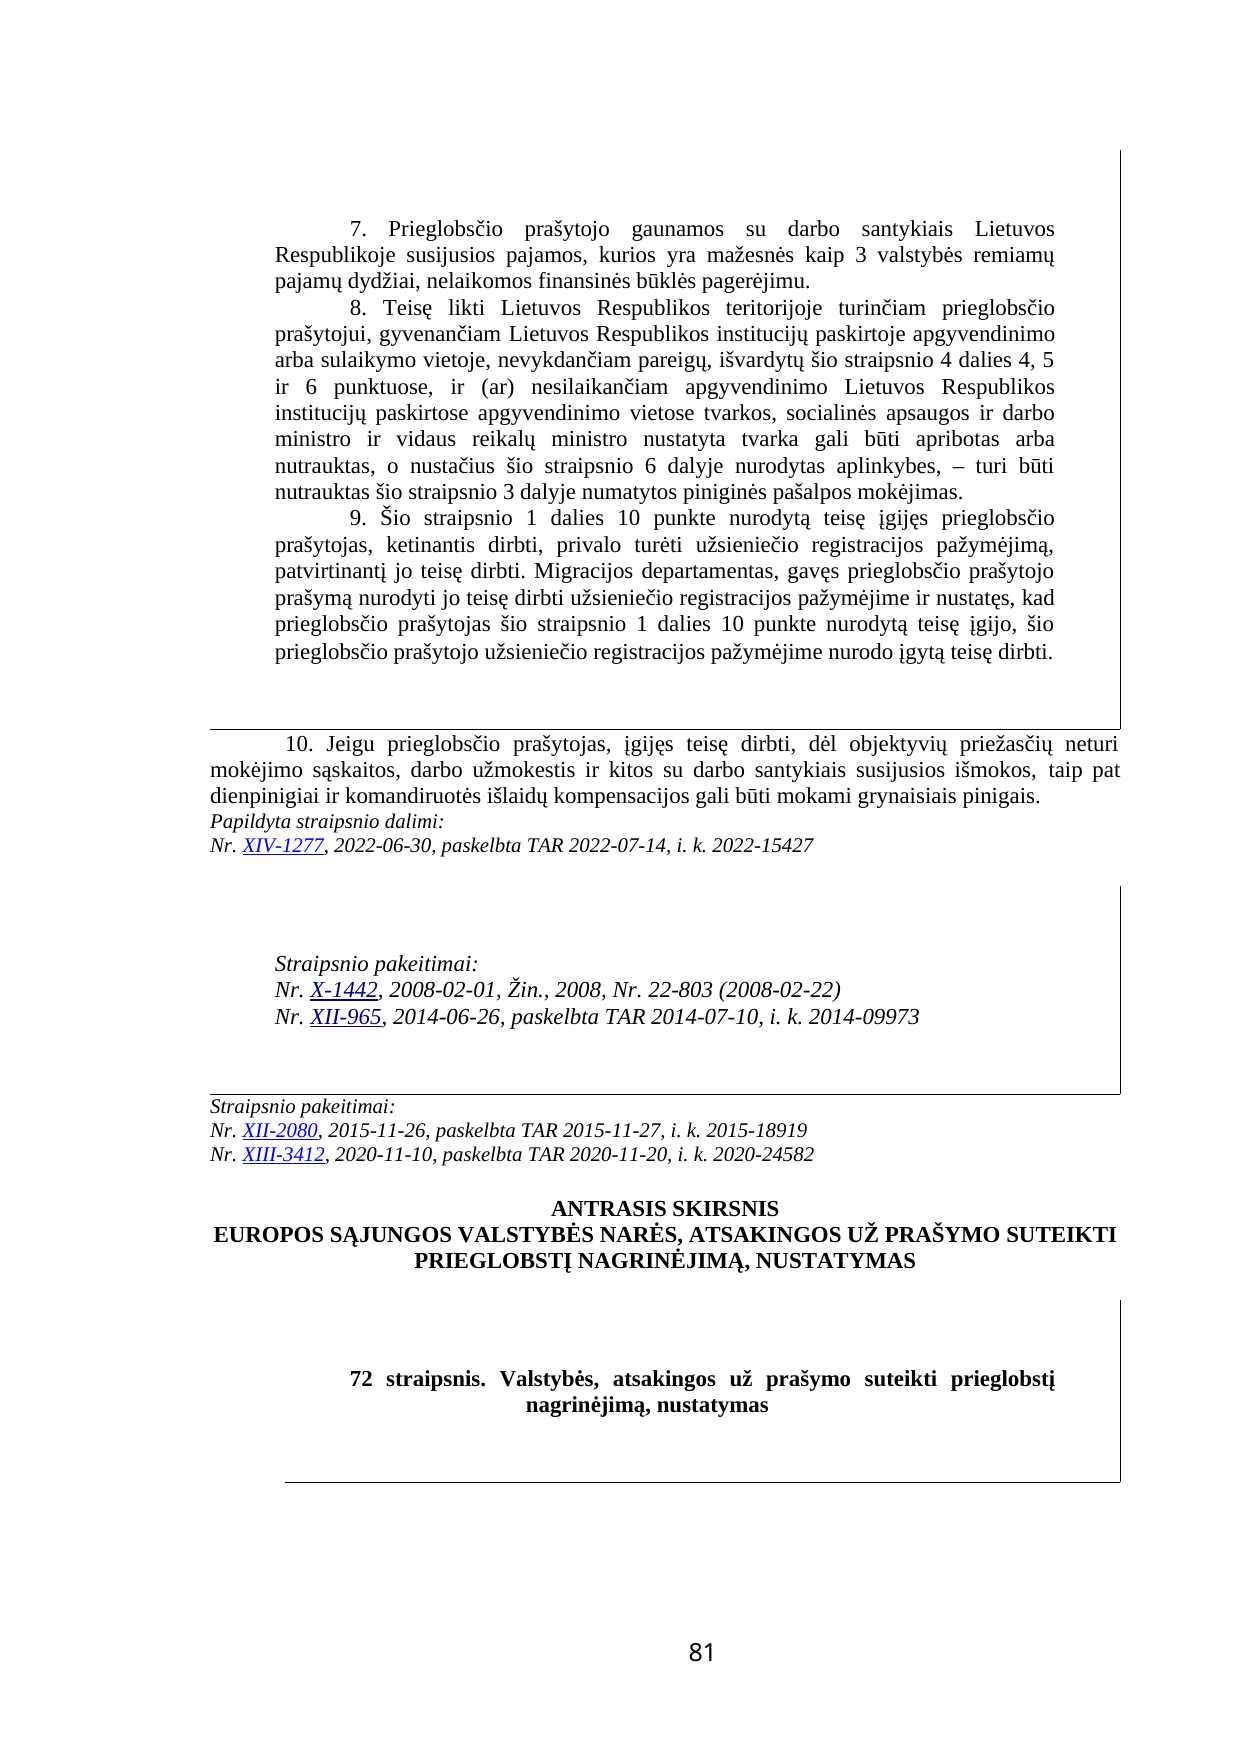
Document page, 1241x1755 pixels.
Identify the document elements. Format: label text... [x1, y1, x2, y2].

text 7. Prieglobsčio prašytojo gaunamos su darbo santykiais Lietuvos Respublikoje susijusios pajamos, kurios yra mažesnės kaip 3 valstybės remiamų pajamų dydžiai, nelaikomos finansinės būklės pagerėjimu. [210, 150, 1120, 294]
text 72 straipsnis. Valstybės, atsakingos už prašymo suteikti prieglobstį nagrinėjimą, nustatymas [285, 1300, 1120, 1482]
text EUROPOS SĄJUNGOS VALSTYBĖS NARĖS, ATSAKINGOS UŽ PRAŠYMO SUTEIKTI PRIEGLOBSTĮ NAGRINĖJIMĄ, NUSTATYMAS [210, 1221, 1120, 1274]
text ANTRASIS SKIRSNIS [210, 1195, 1120, 1221]
text Nr. XII-2080, 2015-11-26, paskelbta TAR 2015-11-27, i. k. 2015-18919 [210, 1118, 1120, 1142]
text 9. Šio straipsnio 1 dalies 10 punkte nurodytą teisę įgijęs prieglobsčio prašytojas, ketinantis dirbti, privalo turėti užsieniečio registracijos pažymėjimą, patvirtinantį jo teisę dirbti. Migracijos departamentas, gavęs prieglobsčio prašytojo prašymą nurodyti jo teisę dirbti užsieniečio registracijos pažymėjime ir nustatęs, kad prieglobsčio prašytojas šio straipsnio 1 dalies 10 punkte nurodytą teisę įgijo, šio prieglobsčio prašytojo užsieniečio registracijos pažymėjime nurodo įgytą teisę dirbti. [210, 504, 1120, 729]
text 10. Jeigu prieglobsčio prašytojas, įgijęs teisę dirbti, dėl objektyvių priežasčių neturi mokėjimo sąskaitos, darbo užmokestis ir kitos su darbo santykiais susijusios išmokos, taip pat dienpinigiai ir komandiruotės išlaidų kompensacijos gali būti mokami grynaisiais pinigais. [210, 729, 1120, 809]
text Straipsnio pakeitimai: [210, 886, 1120, 976]
text 8. Teisę likti Lietuvos Respublikos teritorijoje turinčiam prieglobsčio prašytojui, gyvenančiam Lietuvos Respublikos institucijų paskirtoje apgyvendinimo arba sulaikymo vietoje, nevykdančiam pareigų, išvardytų šio straipsnio 4 dalies 4, 5 ir 6 punktuose, ir (ar) nesilaikančiam apgyvendinimo Lietuvos Respublikos institucijų paskirtose apgyvendinimo vietose tvarkos, socialinės apsaugos ir darbo ministro ir vidaus reikalų ministro nustatyta tvarka gali būti apribotas arba nutrauktas, o nustačius šio straipsnio 6 dalyje nurodytas aplinkybes, – turi būti nutrauktas šio straipsnio 3 dalyje numatytos piniginės pašalpos mokėjimas. [210, 294, 1120, 504]
text Papildyta straipsnio dalimi: [210, 809, 1120, 833]
text Nr. XIV-1277, 2022-06-30, paskelbta TAR 2022-07-14, i. k. 2022-15427 [210, 833, 1120, 857]
text Nr. XIII-3412, 2020-11-10, paskelbta TAR 2020-11-20, i. k. 2020-24582 [210, 1142, 1120, 1166]
text Straipsnio pakeitimai: [210, 1094, 1120, 1118]
text Nr. XII-965, 2014-06-26, paskelbta TAR 2014-07-10, i. k. 2014-09973 [210, 1003, 1120, 1094]
text Nr. X-1442, 2008-02-01, Žin., 2008, Nr. 22-803 (2008-02-22) [210, 976, 1120, 1003]
